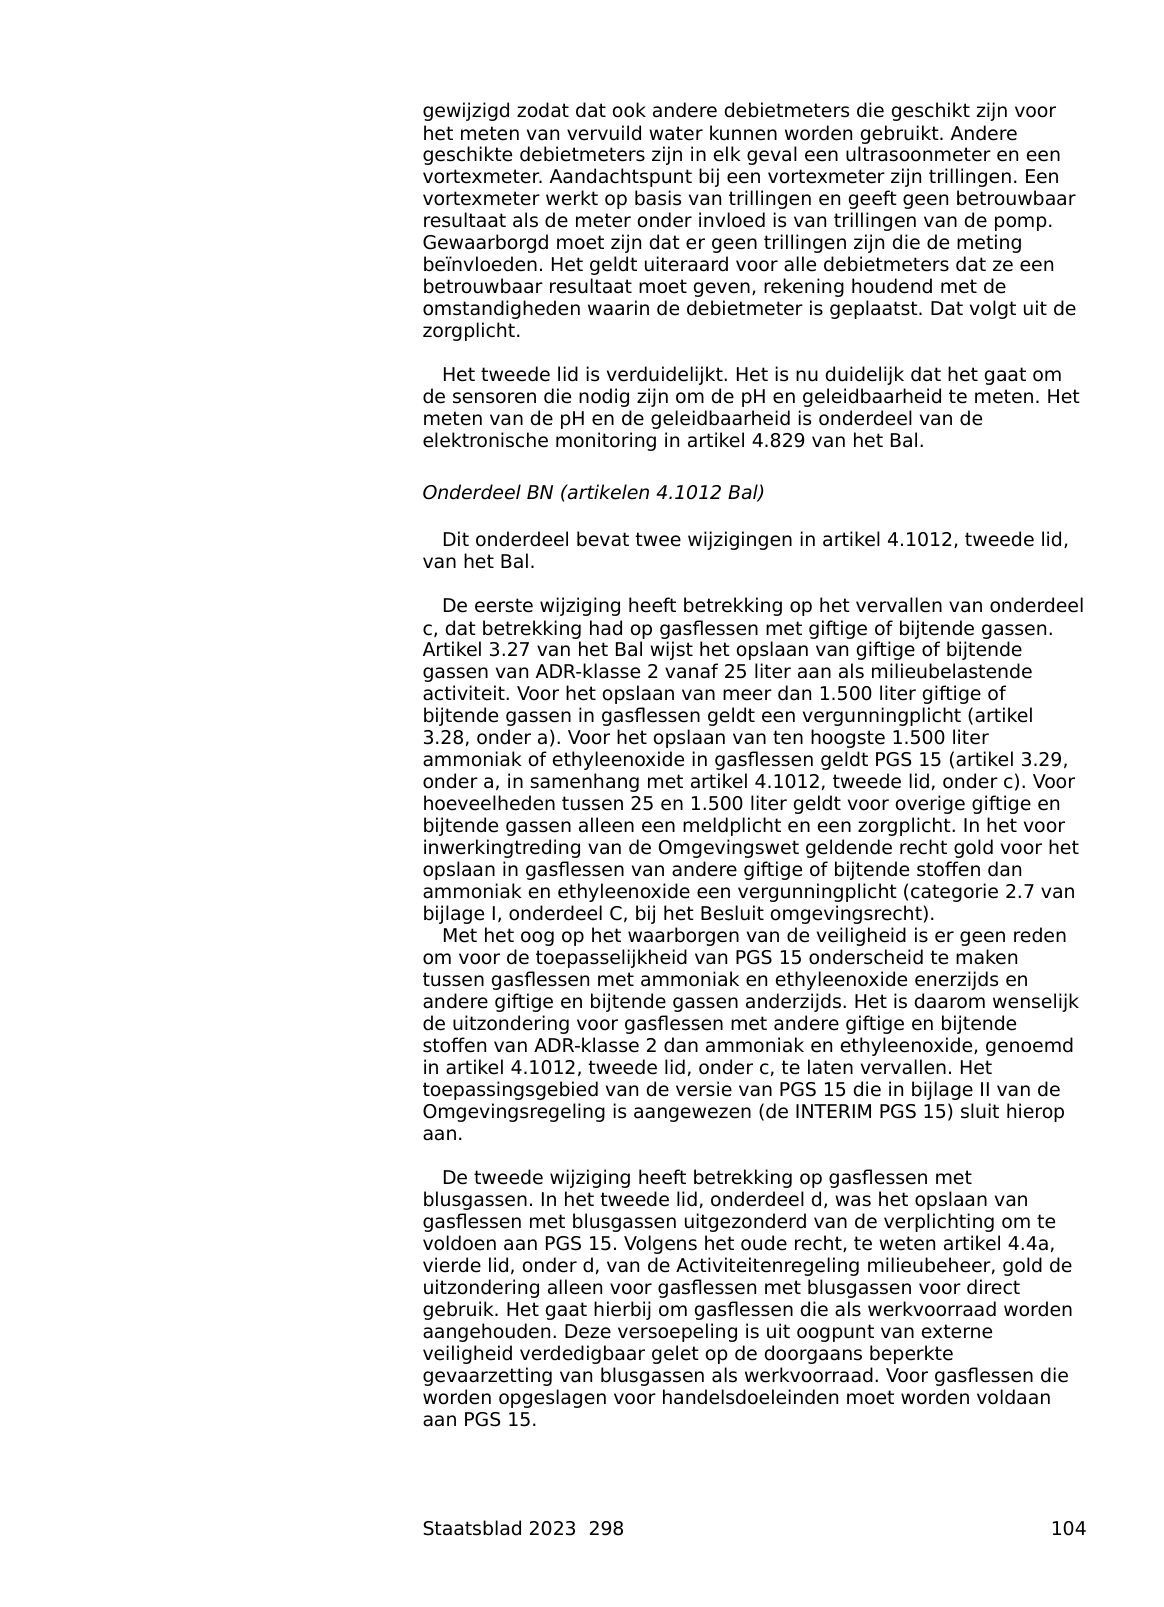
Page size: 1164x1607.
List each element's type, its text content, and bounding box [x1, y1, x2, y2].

text Met het oog op het waarborgen van de veiligheid is er geen reden om voor de toepasselijkheid van PGS 15 onderscheid te maken tussen gasflessen met ammoniak en ethyleenoxide enerzijds en andere giftige en bijtende gassen anderzijds. Het is daarom wenselijk de uitzondering voor gasflessen met andere giftige en bijtende stoffen van ADR-klasse 2 dan ammoniak en ethyleenoxide, genoemd in artikel 4.1012, tweede lid, onder c, te laten vervallen. Het toepassingsgebied van de versie van PGS 15 die in bijlage II van de Omgevingsregeling is aangewezen (de INTERIM PGS 15) sluit hierop aan. [422, 925, 1087, 1145]
text De tweede wijziging heeft betrekking op gasflessen met blusgassen. In het tweede lid, onderdeel d, was het opslaan van gasflessen met blusgassen uitgezonderd van de verplichting om te voldoen aan PGS 15. Volgens het oude recht, te weten artikel 4.4a, vierde lid, onder d, van de Activiteitenregeling milieubeheer, gold de uitzondering alleen voor gasflessen met blusgassen voor direct gebruik. Het gaat hierbij om gasflessen die als werkvoorraad worden aangehouden. Deze versoepeling is uit oogpunt van externe veiligheid verdedigbaar gelet op de doorgaans beperkte gevaarzetting van blusgassen als werkvoorraad. Voor gasflessen die worden opgeslagen voor handelsdoeleinden moet worden voldaan aan PGS 15. [422, 1167, 1087, 1431]
text Dit onderdeel bevat twee wijzigingen in artikel 4.1012, tweede lid, van het Bal. [422, 529, 1087, 573]
text gewijzigd zodat dat ook andere debietmeters die geschikt zijn voor het meten van vervuild water kunnen worden gebruikt. Andere geschikte debietmeters zijn in elk geval een ultrasoonmeter en een vortexmeter. Aandachtspunt bij een vortexmeter zijn trillingen. Een vortexmeter werkt op basis van trillingen en geeft geen betrouwbaar resultaat als de meter onder invloed is van trillingen van de pomp. Gewaarborgd moet zijn dat er geen trillingen zijn die de meting beïnvloeden. Het geldt uiteraard voor alle debietmeters dat ze een betrouwbaar resultaat moet geven, rekening houdend met de omstandigheden waarin de debietmeter is geplaatst. Dat volgt uit de zorgplicht. [422, 100, 1087, 342]
subtitle Onderdeel BN (artikelen 4.1012 Bal) [422, 482, 1087, 504]
text De eerste wijziging heeft betrekking op het vervallen van onderdeel c, dat betrekking had op gasflessen met giftige of bijtende gassen. Artikel 3.27 van het Bal wijst het opslaan van giftige of bijtende gassen van ADR-klasse 2 vanaf 25 liter aan als milieubelastende activiteit. Voor het opslaan van meer dan 1.500 liter giftige of bijtende gassen in gasflessen geldt een vergunningplicht (artikel 3.28, onder a). Voor het opslaan van ten hoogste 1.500 liter ammoniak of ethyleenoxide in gasflessen geldt PGS 15 (artikel 3.29, onder a, in samenhang met artikel 4.1012, tweede lid, onder c). Voor hoeveelheden tussen 25 en 1.500 liter geldt voor overige giftige en bijtende gassen alleen een meldplicht en een zorgplicht. In het voor inwerkingtreding van de Omgevingswet geldende recht gold voor het opslaan in gasflessen van andere giftige of bijtende stoffen dan ammoniak en ethyleenoxide een vergunningplicht (categorie 2.7 van bijlage I, onderdeel C, bij het Besluit omgevingsrecht). [422, 595, 1087, 925]
text Het tweede lid is verduidelijkt. Het is nu duidelijk dat het gaat om de sensoren die nodig zijn om de pH en geleidbaarheid te meten. Het meten van de pH en de geleidbaarheid is onderdeel van de elektronische monitoring in artikel 4.829 van het Bal. [422, 364, 1087, 452]
